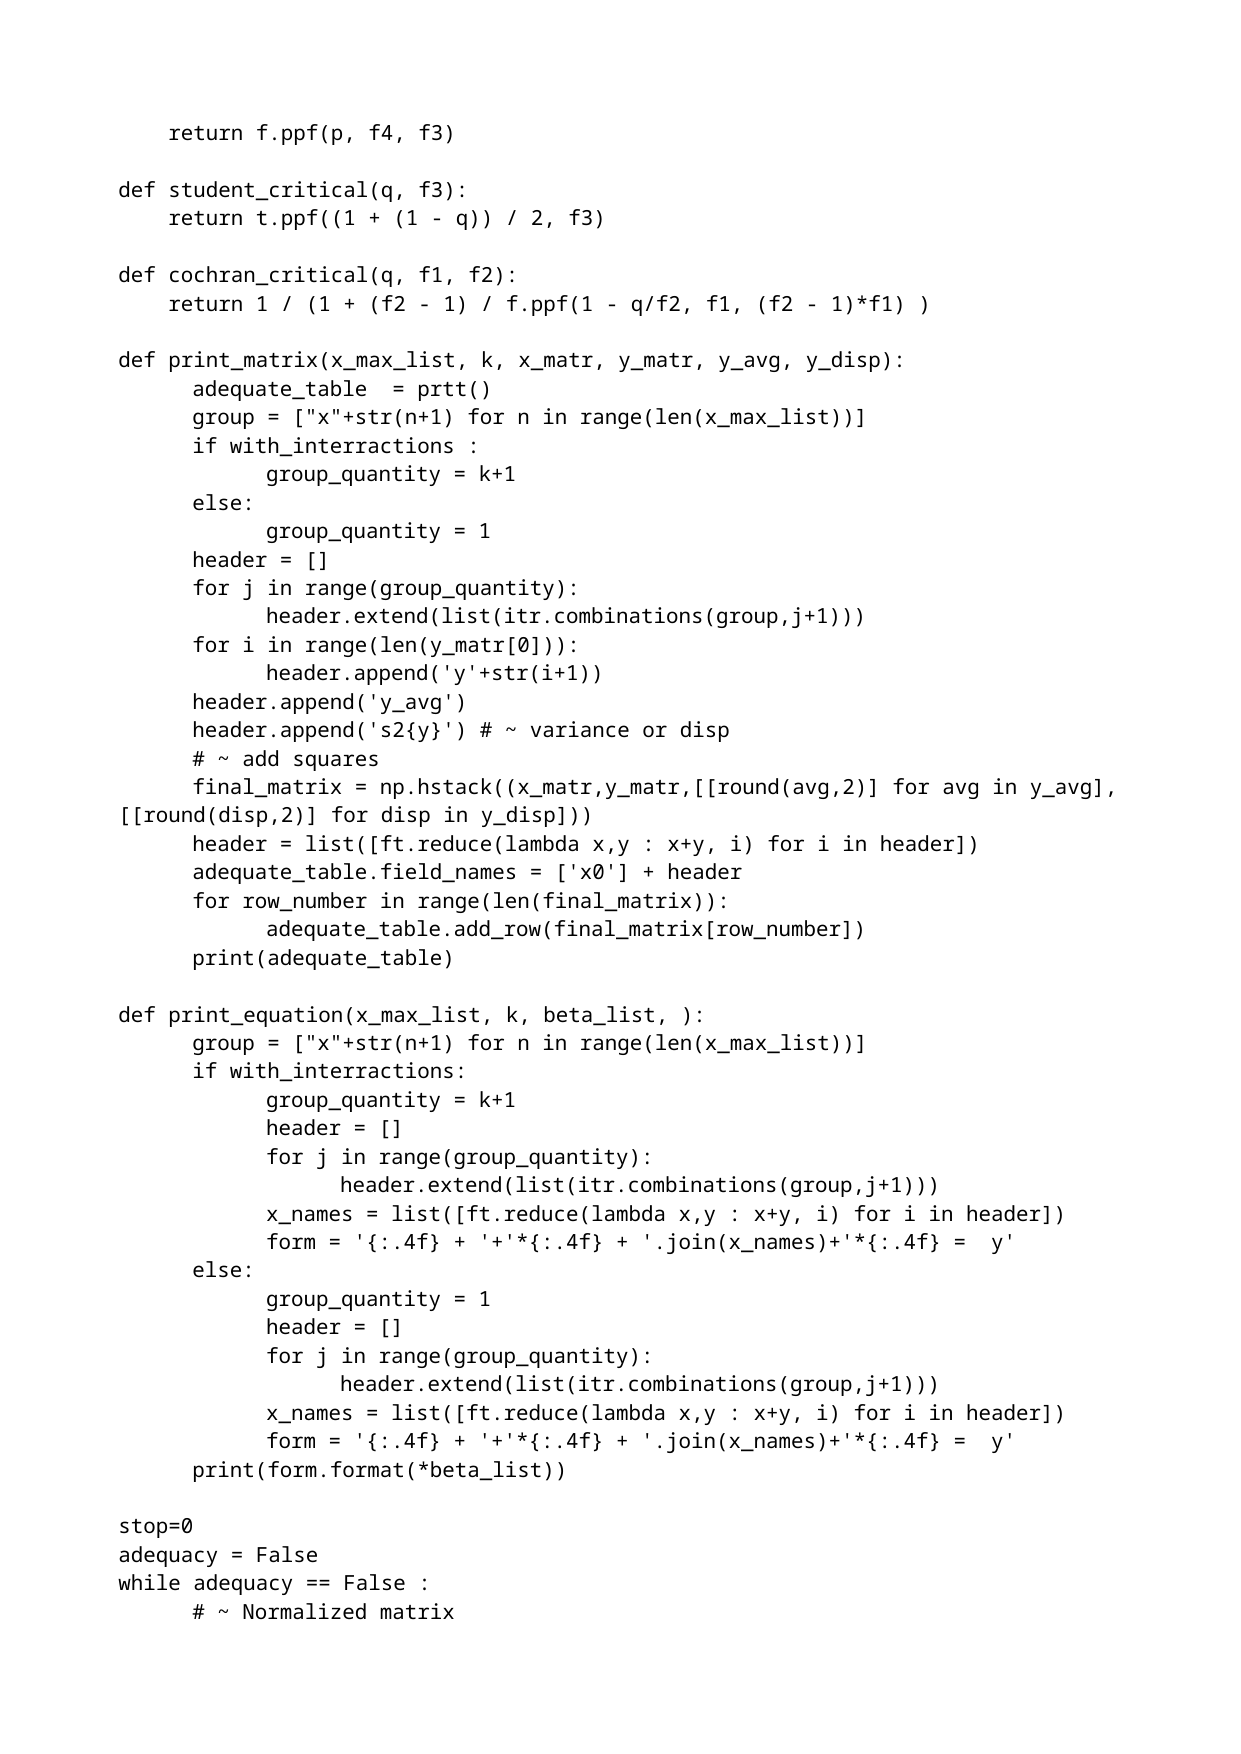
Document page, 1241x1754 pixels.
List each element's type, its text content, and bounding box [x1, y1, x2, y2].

text header.append('y_avg') [118, 687, 1122, 715]
text def cochran_critical(q, f1, f2): [118, 260, 1122, 289]
text def print_matrix(x_max_list, k, x_matr, y_matr, y_avg, y_disp): [118, 346, 1122, 374]
text adequate_table.field_names = ['x0'] + header [118, 857, 1122, 886]
text header.extend(list(itr.combinations(group,j+1))) [118, 1170, 1122, 1199]
text for j in range(group_quantity): [118, 573, 1122, 602]
text form = '{:.4f} + '+'*{:.4f} + '.join(x_names)+'*{:.4f} = y' [118, 1227, 1122, 1256]
text group_quantity = 1 [118, 1284, 1122, 1312]
text group_quantity = k+1 [118, 1085, 1122, 1113]
text print(form.format(*beta_list)) [118, 1455, 1122, 1483]
text header.append('y'+str(i+1)) [118, 658, 1122, 687]
text for i in range(len(y_matr[0])): [118, 630, 1122, 658]
text # ~ add squares [118, 744, 1122, 772]
text group = ["x"+str(n+1) for n in range(len(x_max_list))] [118, 1028, 1122, 1057]
text header.extend(list(itr.combinations(group,j+1))) [118, 1369, 1122, 1398]
text adequacy = False [118, 1540, 1122, 1568]
text # ~ Normalized matrix [118, 1597, 1122, 1625]
text for row_number in range(len(final_matrix)): [118, 886, 1122, 914]
text group_quantity = 1 [118, 516, 1122, 545]
text header = [] [118, 1312, 1122, 1341]
text header.append('s2{y}') # ~ variance or disp [118, 715, 1122, 744]
text form = '{:.4f} + '+'*{:.4f} + '.join(x_names)+'*{:.4f} = y' [118, 1426, 1122, 1455]
text for j in range(group_quantity): [118, 1341, 1122, 1369]
text header.extend(list(itr.combinations(group,j+1))) [118, 602, 1122, 630]
text x_names = list([ft.reduce(lambda x,y : x+y, i) for i in header]) [118, 1199, 1122, 1227]
text return t.ppf((1 + (1 - q)) / 2, f3) [118, 203, 1122, 232]
text header = [] [118, 1113, 1122, 1142]
text if with_interractions : [118, 431, 1122, 459]
text if with_interractions: [118, 1057, 1122, 1085]
text while adequacy == False : [118, 1568, 1122, 1597]
text def print_equation(x_max_list, k, beta_list, ): [118, 1000, 1122, 1028]
text for j in range(group_quantity): [118, 1142, 1122, 1170]
text group = ["x"+str(n+1) for n in range(len(x_max_list))] [118, 402, 1122, 431]
text return f.ppf(p, f4, f3) [118, 118, 1122, 147]
text header = [] [118, 545, 1122, 573]
text return 1 / (1 + (f2 - 1) / f.ppf(1 - q/f2, f1, (f2 - 1)*f1) ) [118, 289, 1122, 317]
text adequate_table.add_row(final_matrix[row_number]) [118, 914, 1122, 943]
text group_quantity = k+1 [118, 459, 1122, 488]
text header = list([ft.reduce(lambda x,y : x+y, i) for i in header]) [118, 829, 1122, 857]
text print(adequate_table) [118, 943, 1122, 971]
text stop=0 [118, 1512, 1122, 1540]
text else: [118, 488, 1122, 516]
text x_names = list([ft.reduce(lambda x,y : x+y, i) for i in header]) [118, 1398, 1122, 1426]
text else: [118, 1256, 1122, 1284]
text def student_critical(q, f3): [118, 175, 1122, 203]
text final_matrix = np.hstack((x_matr,y_matr,[[round(avg,2)] for avg in y_avg],[[round(disp,2)] for disp in y_disp])) [118, 772, 1122, 829]
text adequate_table = prtt() [118, 374, 1122, 402]
